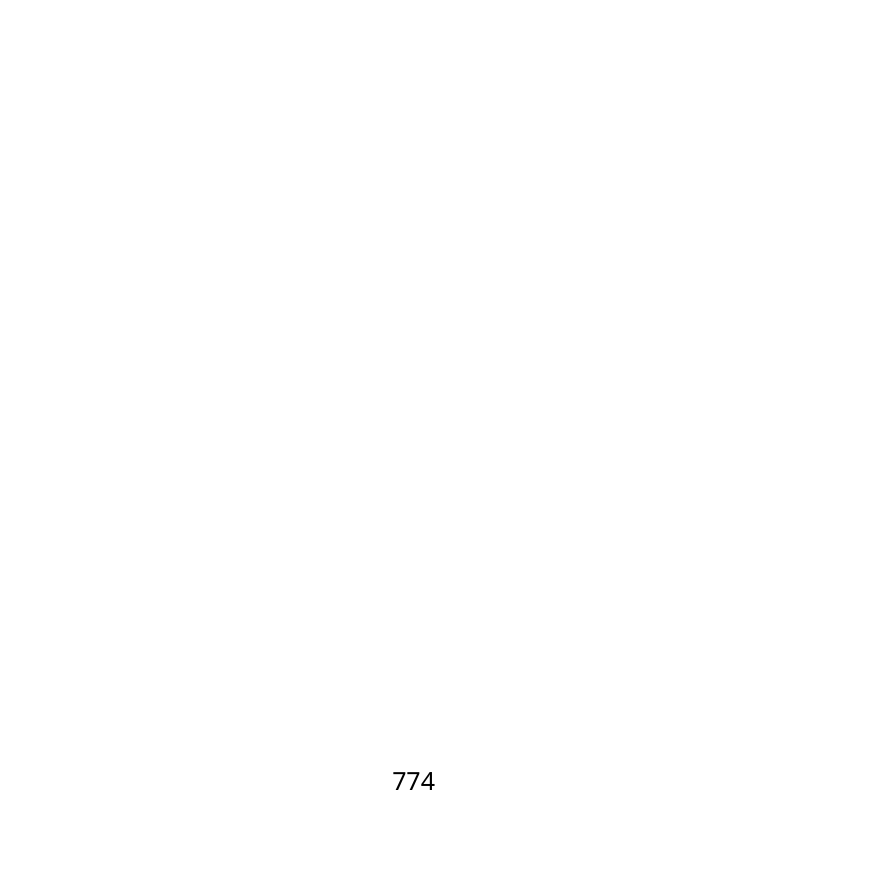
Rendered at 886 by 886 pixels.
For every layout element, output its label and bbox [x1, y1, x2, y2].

table_header [59, 89, 413, 117]
table_cell [59, 117, 413, 145]
table_cell [413, 117, 768, 145]
table_header [413, 89, 768, 117]
